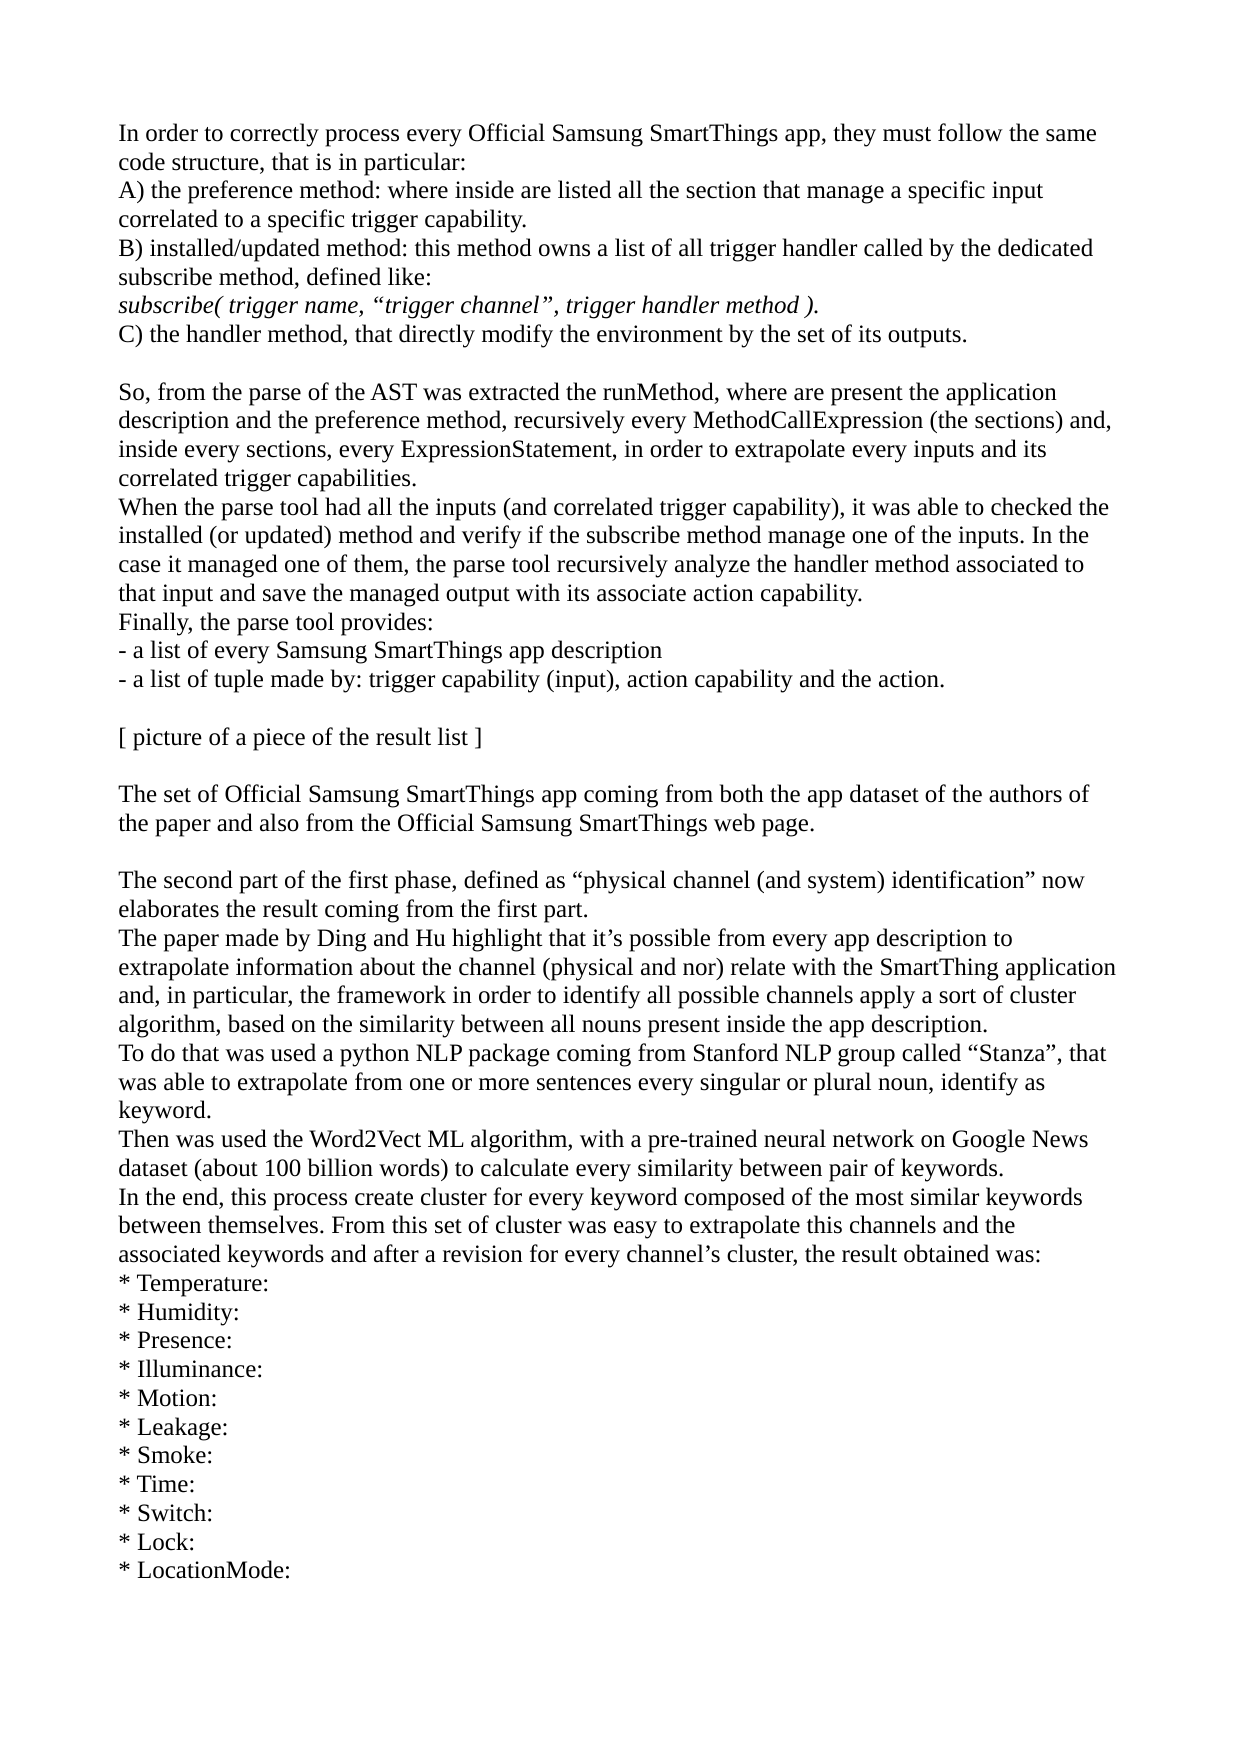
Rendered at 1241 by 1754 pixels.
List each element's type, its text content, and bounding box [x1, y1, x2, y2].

text A) the preference method: where inside are listed all the section that manage a specific input correlated to a specific trigger capability. [118, 176, 1122, 233]
text * Time: [118, 1469, 1122, 1498]
text - a list of every Samsung SmartThings app description [118, 636, 1122, 664]
text The set of Official Samsung SmartThings app coming from both the app dataset of the authors of the paper and also from the Official Samsung SmartThings web page. [118, 779, 1122, 837]
text * Humidity: [118, 1297, 1122, 1326]
text To do that was used a python NLP package coming from Stanford NLP group called “Stanza”, that was able to extrapolate from one or more sentences every singular or plural noun, identify as keyword. [118, 1038, 1122, 1124]
text C) the handler method, that directly modify the environment by the set of its outputs. [118, 319, 1122, 348]
text - a list of tuple made by: trigger capability (input), action capability and the action. [118, 664, 1122, 693]
text * LocationMode: [118, 1556, 1122, 1584]
text * Temperature: [118, 1268, 1122, 1297]
text * Smoke: [118, 1441, 1122, 1469]
text The second part of the first phase, defined as “physical channel (and system) identification” now elaborates the result coming from the first part. [118, 866, 1122, 923]
text * Presence: [118, 1326, 1122, 1354]
text The paper made by Ding and Hu highlight that it’s possible from every app description to extrapolate information about the channel (physical and nor) relate with the SmartThing application and, in particular, the framework in order to identify all possible channels apply a sort of cluster algorithm, based on the similarity between all nouns present inside the app description. [118, 923, 1122, 1038]
text * Switch: [118, 1498, 1122, 1527]
text [ picture of a piece of the result list ] [118, 722, 1122, 751]
text * Illuminance: [118, 1354, 1122, 1383]
text When the parse tool had all the inputs (and correlated trigger capability), it was able to checked the installed (or updated) method and verify if the subscribe method manage one of the inputs. In the case it managed one of them, the parse tool recursively analyze the handler method associated to that input and save the managed output with its associate action capability. [118, 492, 1122, 607]
text * Lock: [118, 1527, 1122, 1556]
text In order to correctly process every Official Samsung SmartThings app, they must follow the same code structure, that is in particular: [118, 118, 1122, 176]
text So, from the parse of the AST was extracted the runMethod, where are present the application description and the preference method, recursively every MethodCallExpression (the sections) and, inside every sections, every ExpressionStatement, in order to extrapolate every inputs and its correlated trigger capabilities. [118, 377, 1122, 492]
text Then was used the Word2Vect ML algorithm, with a pre-trained neural network on Google News dataset (about 100 billion words) to calculate every similarity between pair of keywords. [118, 1124, 1122, 1182]
text In the end, this process create cluster for every keyword composed of the most similar keywords between themselves. From this set of cluster was easy to extrapolate this channels and the associated keywords and after a revision for every channel’s cluster, the result obtained was: [118, 1182, 1122, 1268]
text subscribe( trigger name, “trigger channel”, trigger handler method ). [118, 291, 1122, 319]
text * Motion: [118, 1383, 1122, 1412]
text B) installed/updated method: this method owns a list of all trigger handler called by the dedicated subscribe method, defined like: [118, 233, 1122, 291]
text * Leakage: [118, 1412, 1122, 1441]
text Finally, the parse tool provides: [118, 607, 1122, 636]
